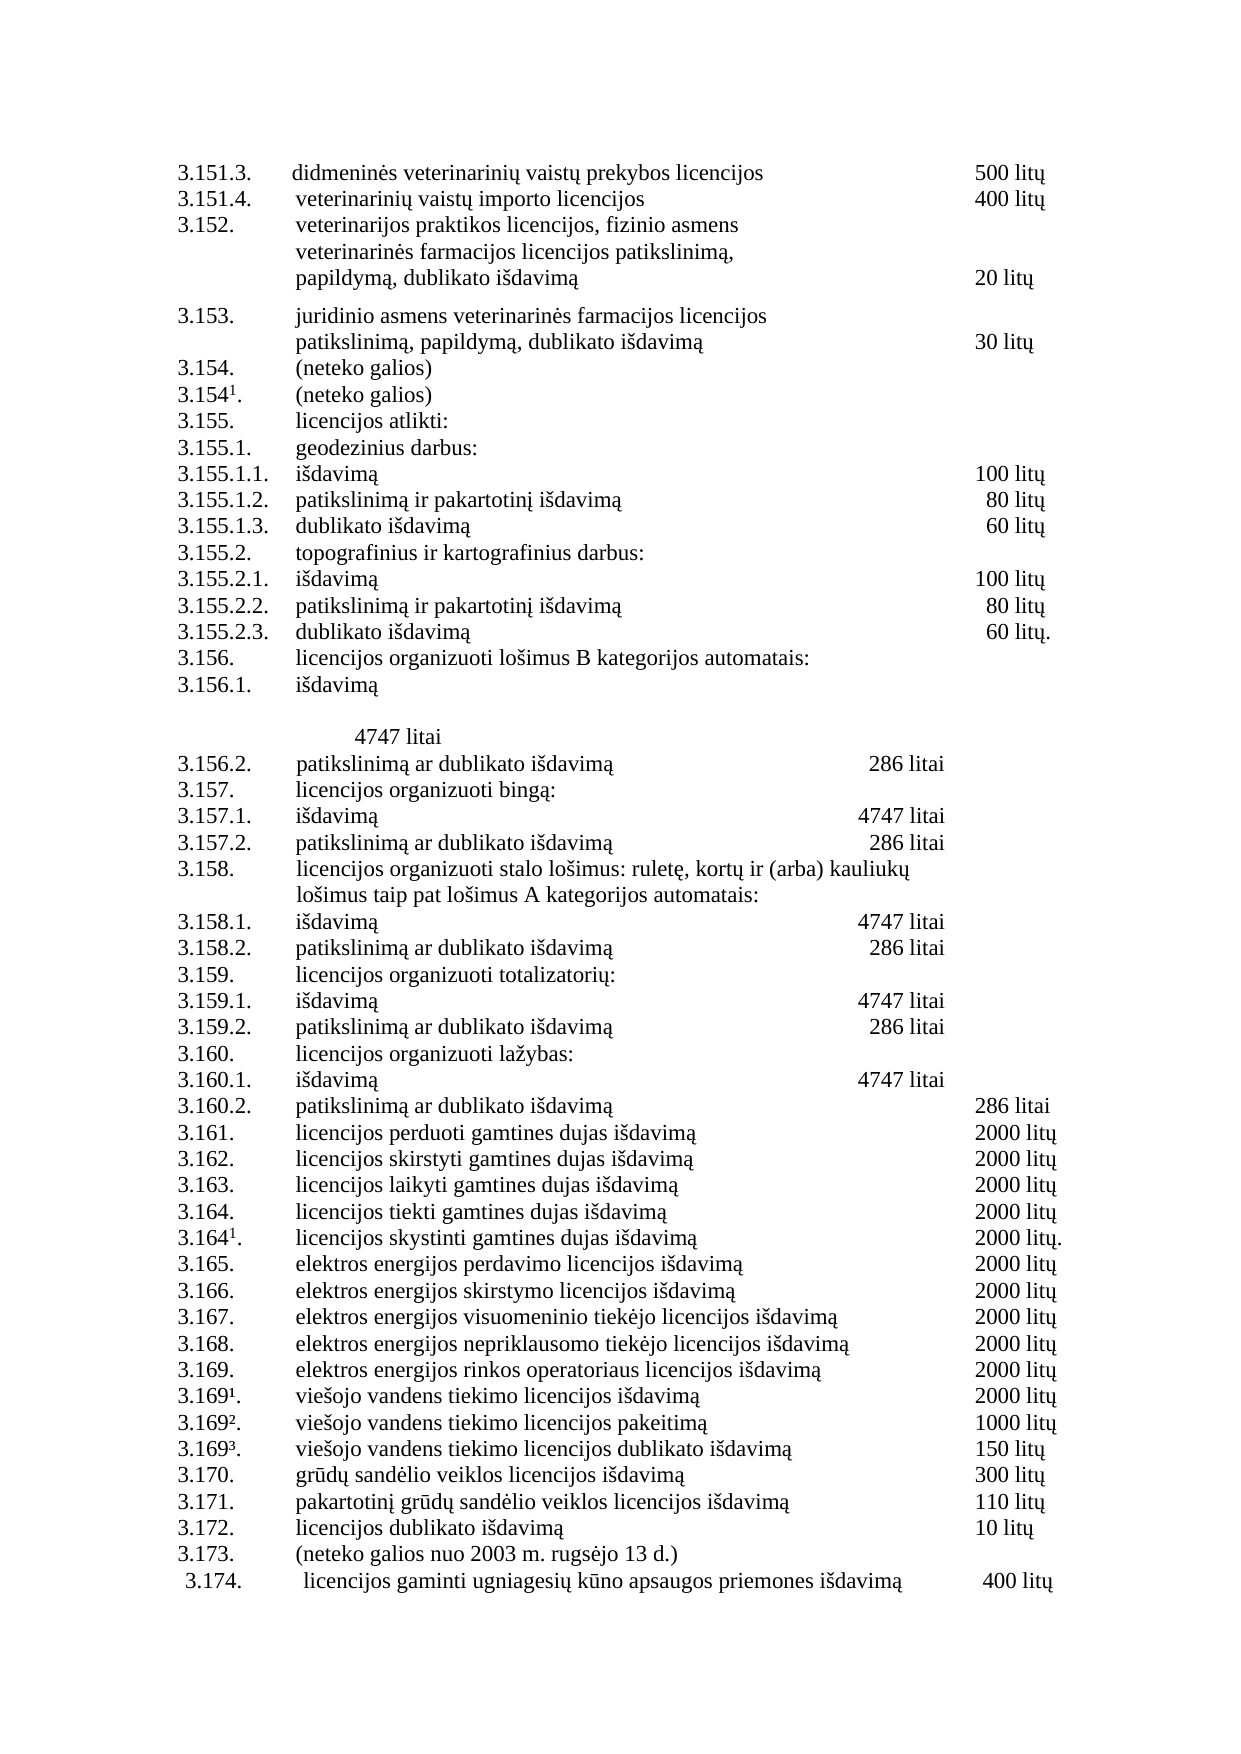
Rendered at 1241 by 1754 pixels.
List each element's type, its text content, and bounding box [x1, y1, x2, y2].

text 3.155.2. topografinius ir kartografinius darbus: [177, 539, 1122, 565]
table_header 3.174. [174, 1567, 292, 1593]
text 3.169². viešojo vandens tiekimo licencijos pakeitimą 1000 litų [177, 1409, 1122, 1435]
text 3.173. (neteko galios nuo 2003 m. rugsėjo 13 d.) [177, 1540, 1122, 1567]
text 3.152. veterinarijos praktikos licencijos, fizinio asmens [177, 212, 1122, 238]
text 3.162. licencijos skirstyti gamtines dujas išdavimą 2000 litų [177, 1145, 1122, 1171]
text 3.159. licencijos organizuoti totalizatorių: [177, 961, 945, 987]
text 3.170. grūdų sandėlio veiklos licencijos išdavimą 300 litų [177, 1461, 1122, 1488]
text 3.164. licencijos tiekti gamtines dujas išdavimą 2000 litų [177, 1198, 1122, 1224]
text 3.159.1. išdavimą 4747 litai [177, 987, 945, 1013]
text 3.169³. viešojo vandens tiekimo licencijos dublikato išdavimą 150 litų [177, 1435, 1122, 1461]
text 3.160.2. patikslinimą ar dublikato išdavimą 286 litai [177, 1092, 1122, 1119]
text veterinarinės farmacijos licencijos patikslinimą, [177, 238, 1122, 264]
text 3.161. licencijos perduoti gamtines dujas išdavimą 2000 litų [177, 1119, 1122, 1145]
text 3.156.1. išdavimą 4747 litai [177, 671, 974, 750]
text 3.155. licencijos atlikti: [177, 407, 1122, 433]
text 3.155.1.3. dublikato išdavimą 60 litų [177, 513, 1122, 539]
text 3.151.3. didmeninės veterinarinių vaistų prekybos licencijos 500 litų [177, 148, 1122, 185]
text 3.168. elektros energijos nepriklausomo tiekėjo licencijos išdavimą 2000 litų [177, 1329, 1122, 1356]
text 3.151.4. veterinarinių vaistų importo licencijos 400 litų [177, 185, 1122, 212]
text 3.154. (neteko galios) [177, 354, 1122, 381]
text 3.155.2.3. dublikato išdavimą 60 litų. [177, 618, 1122, 644]
text 3.156. licencijos organizuoti lošimus B kategorijos automatais: [177, 644, 945, 671]
text 3.166. elektros energijos skirstymo licencijos išdavimą 2000 litų [177, 1277, 1122, 1303]
text 3.159.2. patikslinimą ar dublikato išdavimą 286 litai [177, 1013, 945, 1040]
list patikslinimą ar dublikato išdavimą 286 litai [177, 750, 1093, 776]
text 3.157.1. išdavimą 4747 litai [177, 802, 945, 829]
text 3.155.2.1. išdavimą 100 litų [177, 565, 1122, 592]
text 3.155.1.1. išdavimą 100 litų [177, 460, 1122, 486]
text patikslinimą, papildymą, dublikato išdavimą 30 litų [177, 328, 1122, 354]
text lošimus taip pat lošimus A kategorijos automatais: [296, 882, 945, 908]
text 3.169. elektros energijos rinkos operatoriaus licencijos išdavimą 2000 litų [177, 1356, 1122, 1382]
text 3.160.1. išdavimą 4747 litai [177, 1066, 945, 1092]
text 3.1641. licencijos skystinti gamtines dujas išdavimą 2000 litų. [177, 1224, 1122, 1251]
text 3.153. juridinio asmens veterinarinės farmacijos licencijos [177, 291, 1122, 328]
text 3.167. elektros energijos visuomeninio tiekėjo licencijos išdavimą 2000 litų [177, 1303, 1122, 1329]
text 3.160. licencijos organizuoti lažybas: [177, 1040, 945, 1066]
text 3.165. elektros energijos perdavimo licencijos išdavimą 2000 litų [177, 1251, 1122, 1277]
text 3.163. licencijos laikyti gamtines dujas išdavimą 2000 litų [177, 1171, 1122, 1198]
text 3.169¹. viešojo vandens tiekimo licencijos išdavimą 2000 litų [177, 1382, 1122, 1409]
text 3.155.2.2. patikslinimą ir pakartotinį išdavimą 80 litų [177, 592, 1122, 618]
text 3.158.2. patikslinimą ar dublikato išdavimą 286 litai [177, 934, 945, 961]
text 3.155.1. geodezinius darbus: [177, 433, 1122, 460]
text 3.1541. (neteko galios) [177, 381, 1122, 407]
text 3.172. licencijos dublikato išdavimą 10 litų [177, 1514, 1122, 1540]
text 3.171. pakartotinį grūdų sandėlio veiklos licencijos išdavimą 110 litų [177, 1488, 1122, 1514]
text 3.157.2. patikslinimą ar dublikato išdavimą 286 litai [177, 829, 945, 855]
list licencijos organizuoti stalo lošimus: ruletę, kortų ir (arba) kauliukų [177, 855, 945, 882]
table_header 400 litų [971, 1567, 1144, 1593]
text 3.155.1.2. patikslinimą ir pakartotinį išdavimą 80 litų [177, 486, 1122, 513]
text papildymą, dublikato išdavimą 20 litų [177, 264, 1122, 291]
text 3.158.1. išdavimą 4747 litai [177, 908, 945, 934]
text 3.157. licencijos organizuoti bingą: [177, 776, 945, 802]
table_header licencijos gaminti ugniagesių kūno apsaugos priemones išdavimą [292, 1567, 971, 1593]
